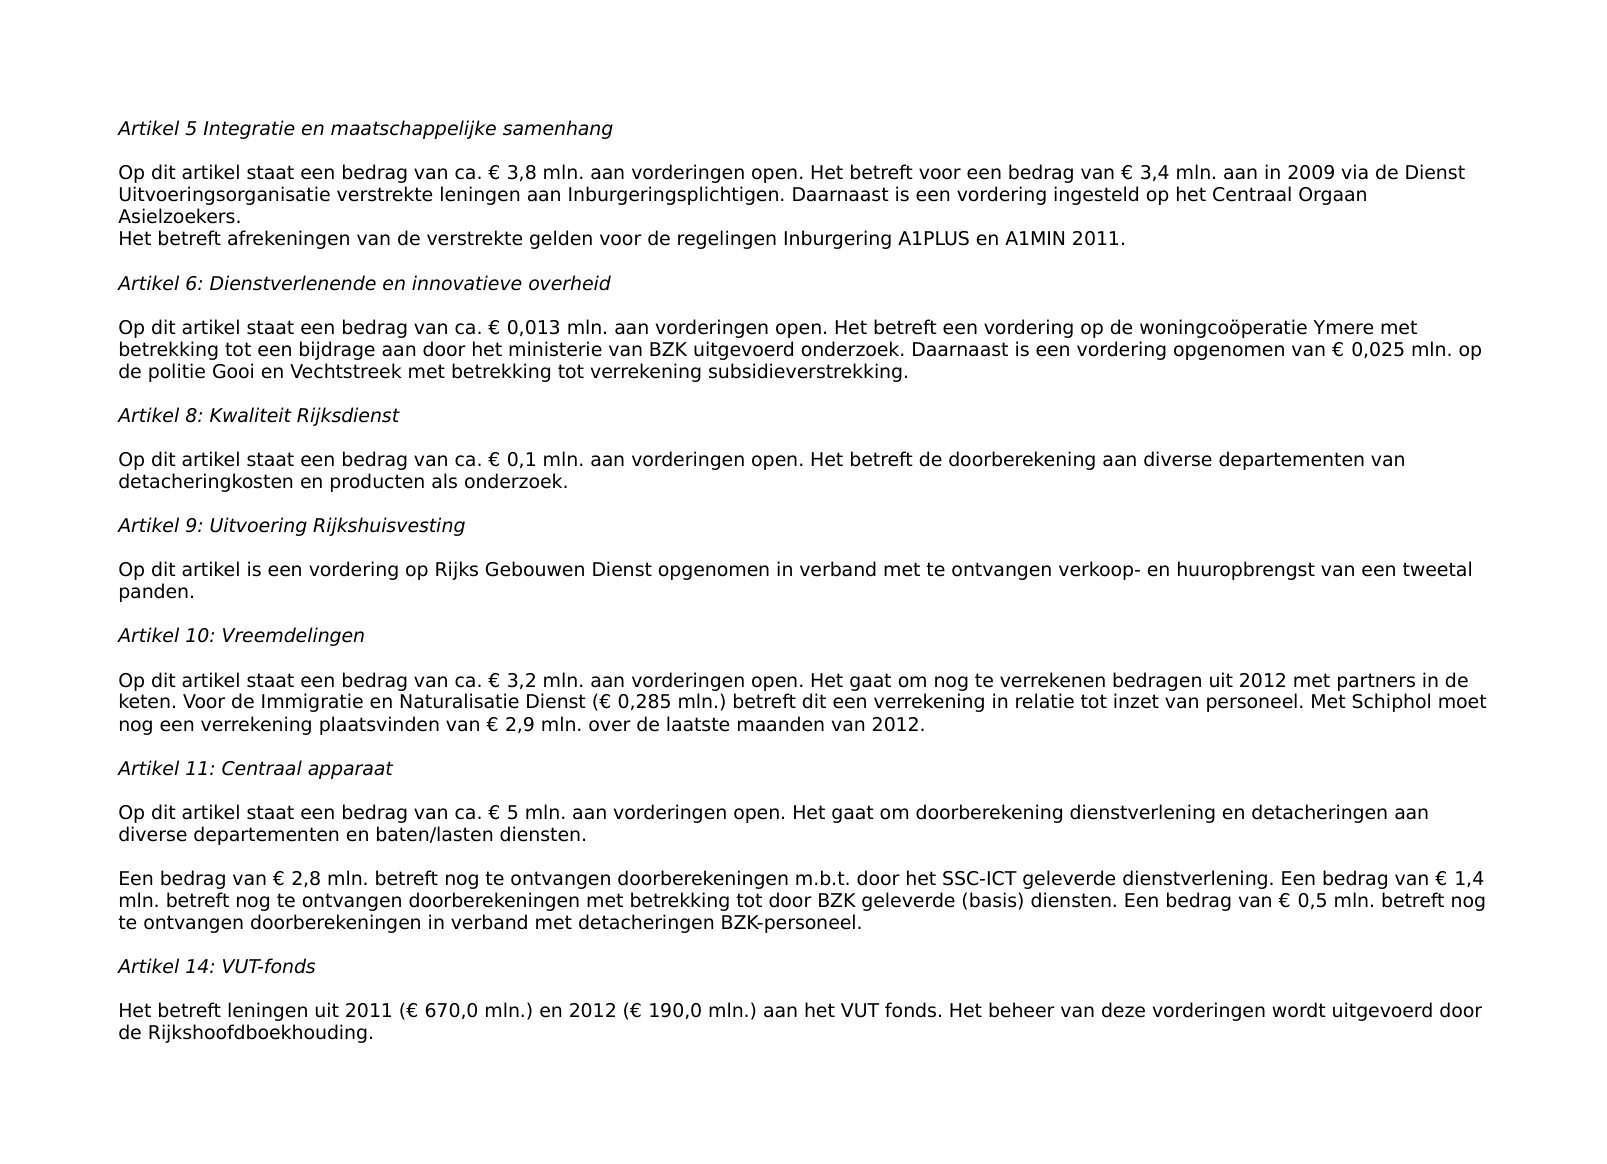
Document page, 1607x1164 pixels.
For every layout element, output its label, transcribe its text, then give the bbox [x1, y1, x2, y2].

subtitle Artikel 14: VUT-fonds [118, 956, 1488, 978]
subtitle Artikel 5 Integratie en maatschappelijke samenhang [118, 118, 1488, 140]
text Op dit artikel staat een bedrag van ca. € 3,2 mln. aan vorderingen open. Het gaat om nog te verrekenen bedragen uit 2012 met partners in de keten. Voor de Immigratie en Naturalisatie Dienst (€ 0,285 mln.) betreft dit een verrekening in relatie tot inzet van personeel. Met Schiphol moet nog een verrekening plaatsvinden van € 2,9 mln. over de laatste maanden van 2012. [118, 669, 1488, 735]
subtitle Artikel 10: Vreemdelingen [118, 625, 1488, 647]
subtitle Artikel 6: Dienstverlenende en innovatieve overheid [118, 272, 1488, 294]
text Het betreft afrekeningen van de verstrekte gelden voor de regelingen Inburgering A1PLUS en A1MIN 2011. [118, 228, 1488, 250]
text Een bedrag van € 2,8 mln. betreft nog te ontvangen doorberekeningen m.b.t. door het SSC-ICT geleverde dienstverlening. Een bedrag van € 1,4 mln. betreft nog te ontvangen doorberekeningen met betrekking tot door BZK geleverde (basis) diensten. Een bedrag van € 0,5 mln. betreft nog te ontvangen doorberekeningen in verband met detacheringen BZK-personeel. [118, 868, 1488, 934]
text Het betreft leningen uit 2011 (€ 670,0 mln.) en 2012 (€ 190,0 mln.) aan het VUT fonds. Het beheer van deze vorderingen wordt uitgevoerd door de Rijkshoofdboekhouding. [118, 1000, 1488, 1044]
text Op dit artikel is een vordering op Rijks Gebouwen Dienst opgenomen in verband met te ontvangen verkoop- en huuropbrengst van een tweetal panden. [118, 559, 1488, 603]
text Op dit artikel staat een bedrag van ca. € 0,013 mln. aan vorderingen open. Het betreft een vordering op de woningcoöperatie Ymere met betrekking tot een bijdrage aan door het ministerie van BZK uitgevoerd onderzoek. Daarnaast is een vordering opgenomen van € 0,025 mln. op de politie Gooi en Vechtstreek met betrekking tot verrekening subsidieverstrekking. [118, 317, 1488, 382]
text Op dit artikel staat een bedrag van ca. € 3,8 mln. aan vorderingen open. Het betreft voor een bedrag van € 3,4 mln. aan in 2009 via de Dienst Uitvoeringsorganisatie verstrekte leningen aan Inburgeringsplichtigen. Daarnaast is een vordering ingesteld op het Centraal Orgaan Asielzoekers. [118, 162, 1488, 228]
text Op dit artikel staat een bedrag van ca. € 5 mln. aan vorderingen open. Het gaat om doorberekening dienstverlening en detacheringen aan diverse departementen en baten/lasten diensten. [118, 802, 1488, 846]
text Op dit artikel staat een bedrag van ca. € 0,1 mln. aan vorderingen open. Het betreft de doorberekening aan diverse departementen van detacheringkosten en producten als onderzoek. [118, 449, 1488, 493]
subtitle Artikel 11: Centraal apparaat [118, 758, 1488, 779]
subtitle Artikel 9: Uitvoering Rijkshuisvesting [118, 515, 1488, 537]
subtitle Artikel 8: Kwaliteit Rijksdienst [118, 405, 1488, 427]
